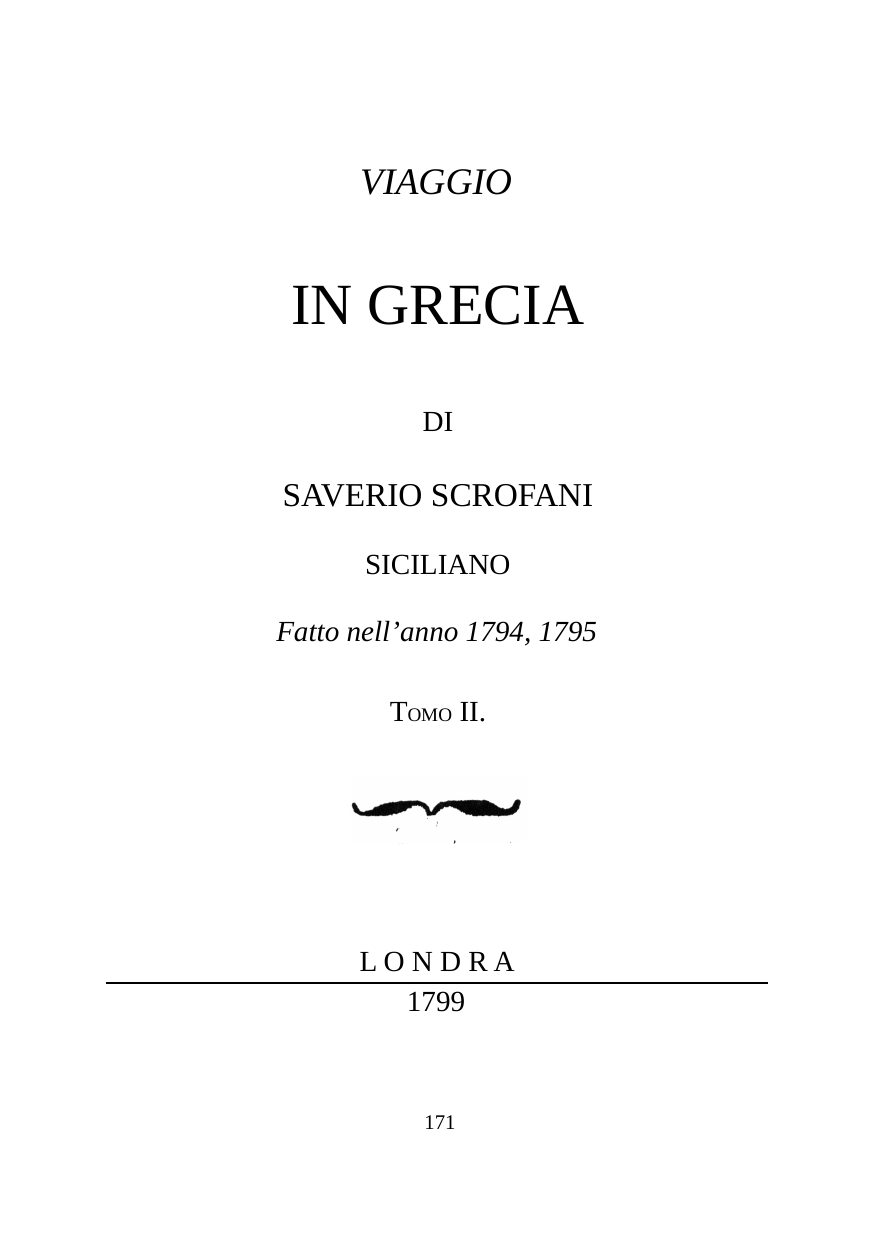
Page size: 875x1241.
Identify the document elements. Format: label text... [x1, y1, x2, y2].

text 1799 [104, 984, 768, 1018]
text L O N D R A [106, 940, 768, 982]
picture [347, 774, 527, 844]
text Tomo II. [106, 694, 769, 728]
text VIAGGIO IN GRECIA [106, 159, 769, 337]
text DI SAVERIO SCROFANI SICILIANO [106, 404, 769, 581]
text Fatto nell’anno 1794, 1795 [106, 614, 769, 648]
